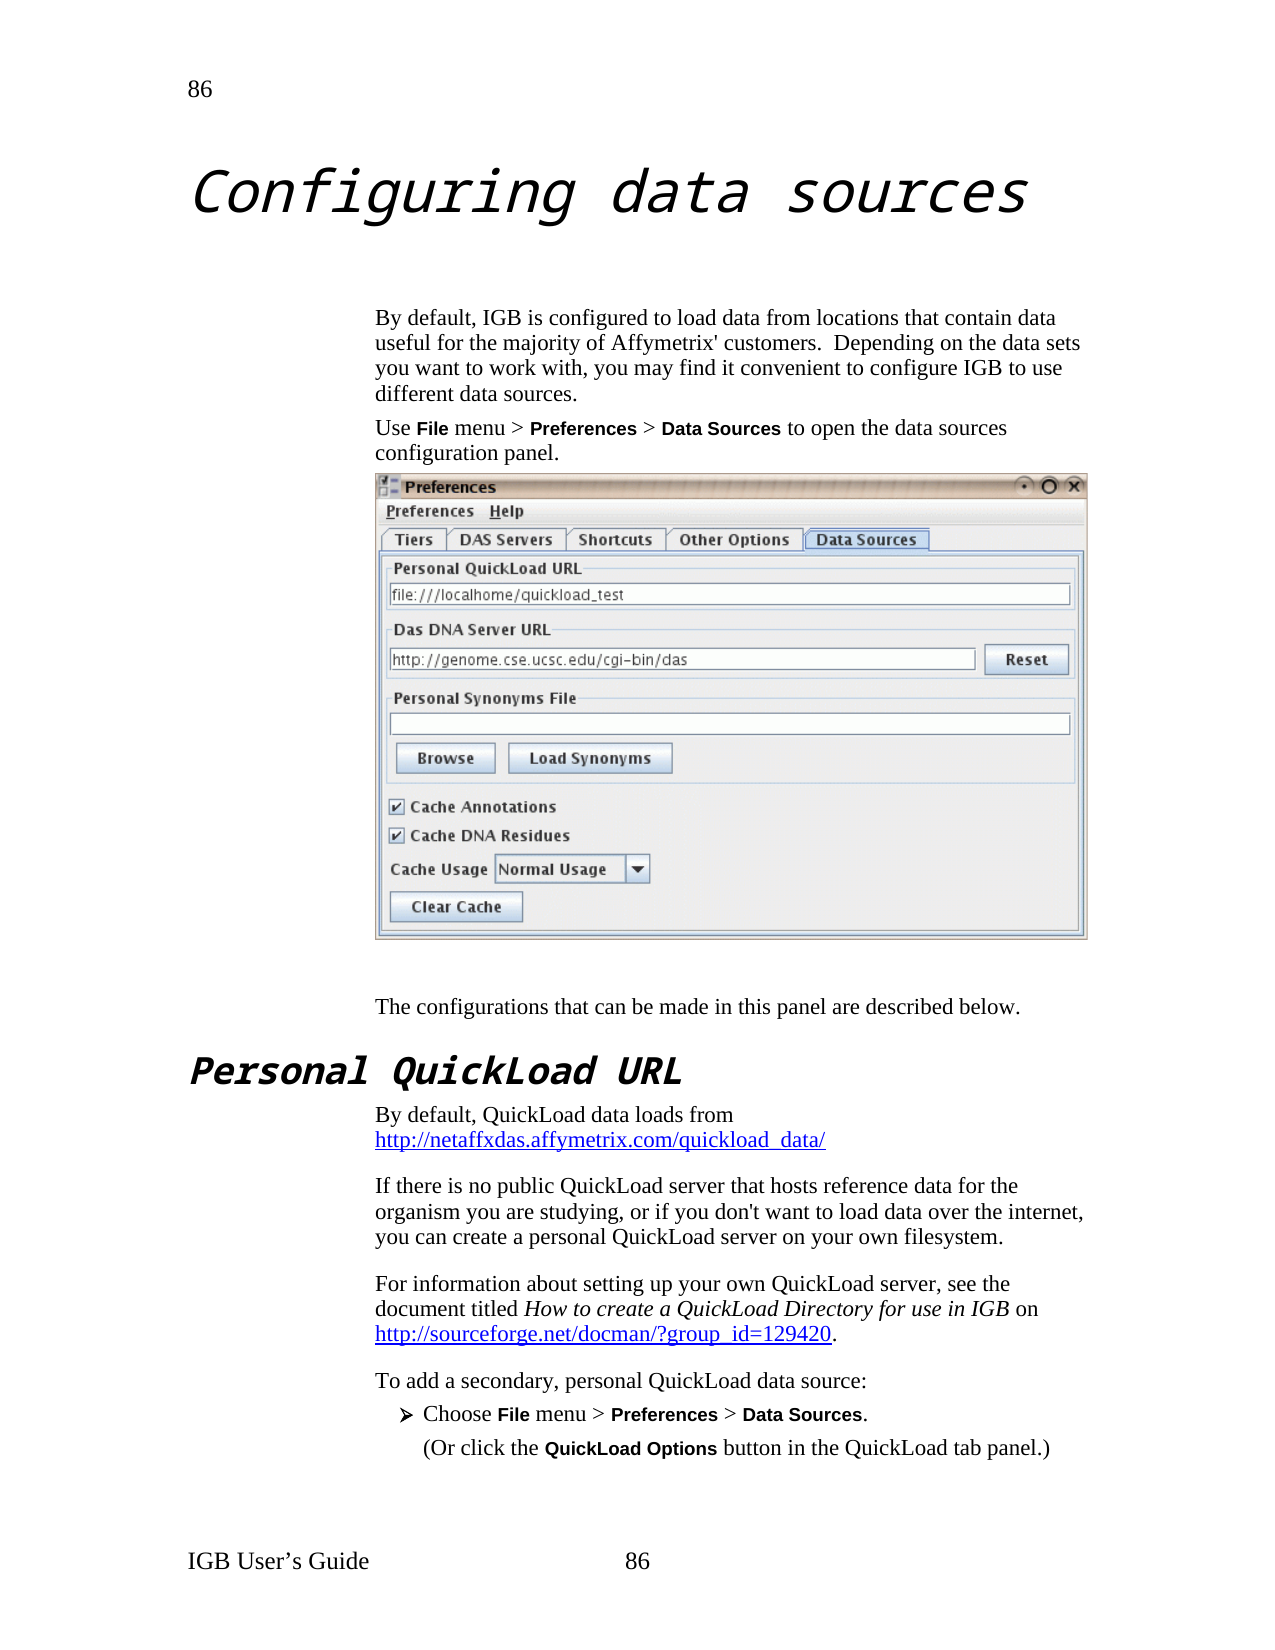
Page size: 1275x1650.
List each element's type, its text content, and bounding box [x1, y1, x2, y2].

subtitle Personal QuickLoad URL [187, 1044, 1087, 1096]
subtitle Configuring data sources [187, 150, 1087, 229]
text The configurations that can be made in this panel are described below. [375, 994, 1087, 1019]
text To add a secondary, personal QuickLoad data source: [375, 1368, 1087, 1393]
text Use File menu > Preferences > Data Sources to open the data sources configuration panel. [375, 414, 1087, 465]
text By default, QuickLoad data loads from http://netaffxdas.affymetrix.com/quickload_data/ [375, 1102, 1087, 1153]
text By default, IGB is configured to load data from locations that contain data useful for the majority of Affymetrix' customers. Depending on the data sets you want to work with, you may find it convenient to configure IGB to use different data sources. [375, 304, 1087, 406]
text If there is no public QuickLoad server that hosts reference data for the organism you are studying, or if you don't want to load data over the internet, you can create a personal QuickLoad server on your own filesystem. [375, 1173, 1087, 1250]
text For information about setting up your own QuickLoad server, see the document titled How to create a QuickLoad Directory for use in IGB on http://sourceforge.net/docman/?group_id=129420. [375, 1271, 1087, 1347]
picture [375, 473, 1088, 940]
list Choose File menu > Preferences > Data Sources. [399, 1401, 1087, 1427]
list (Or click the QuickLoad Options button in the QuickLoad tab panel.) [399, 1435, 1087, 1461]
